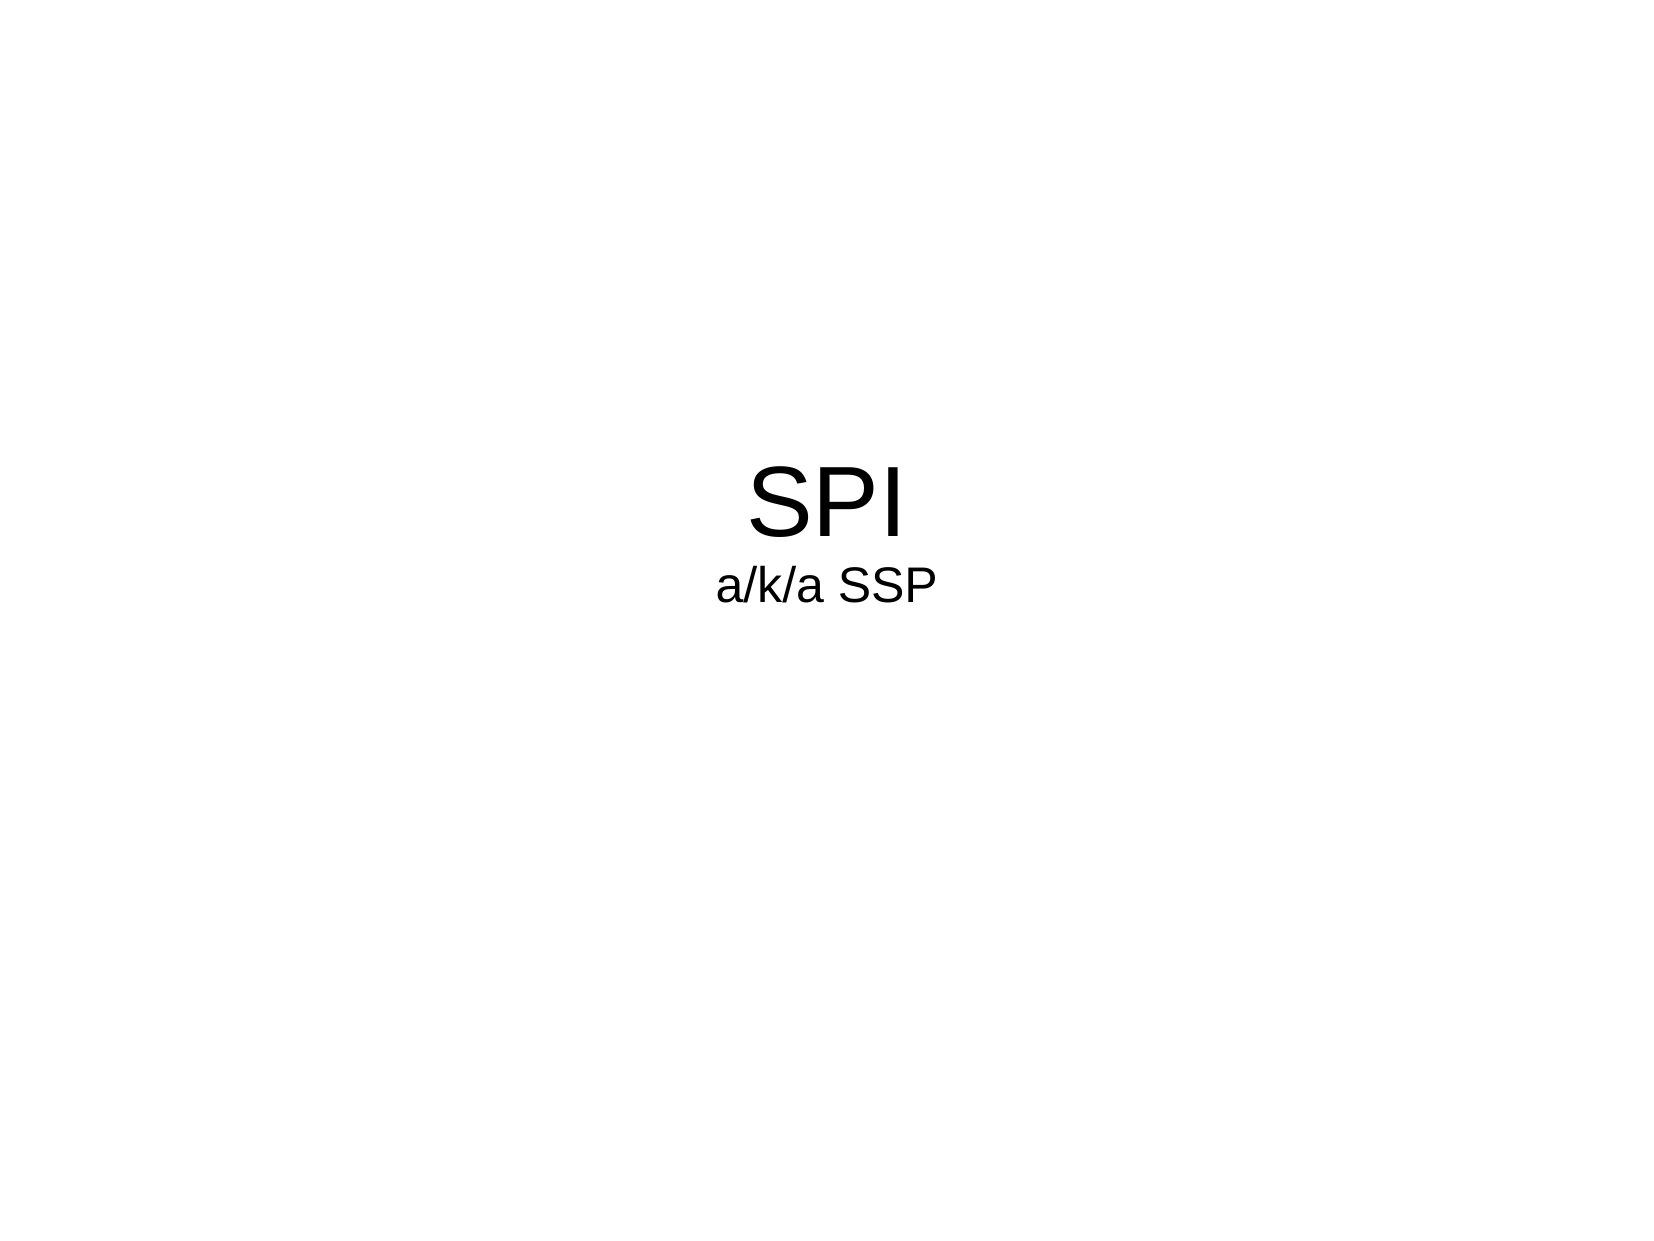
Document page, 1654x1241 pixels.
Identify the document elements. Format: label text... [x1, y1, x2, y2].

subtitle SPI a/k/a SSP [82, 49, 1571, 1010]
